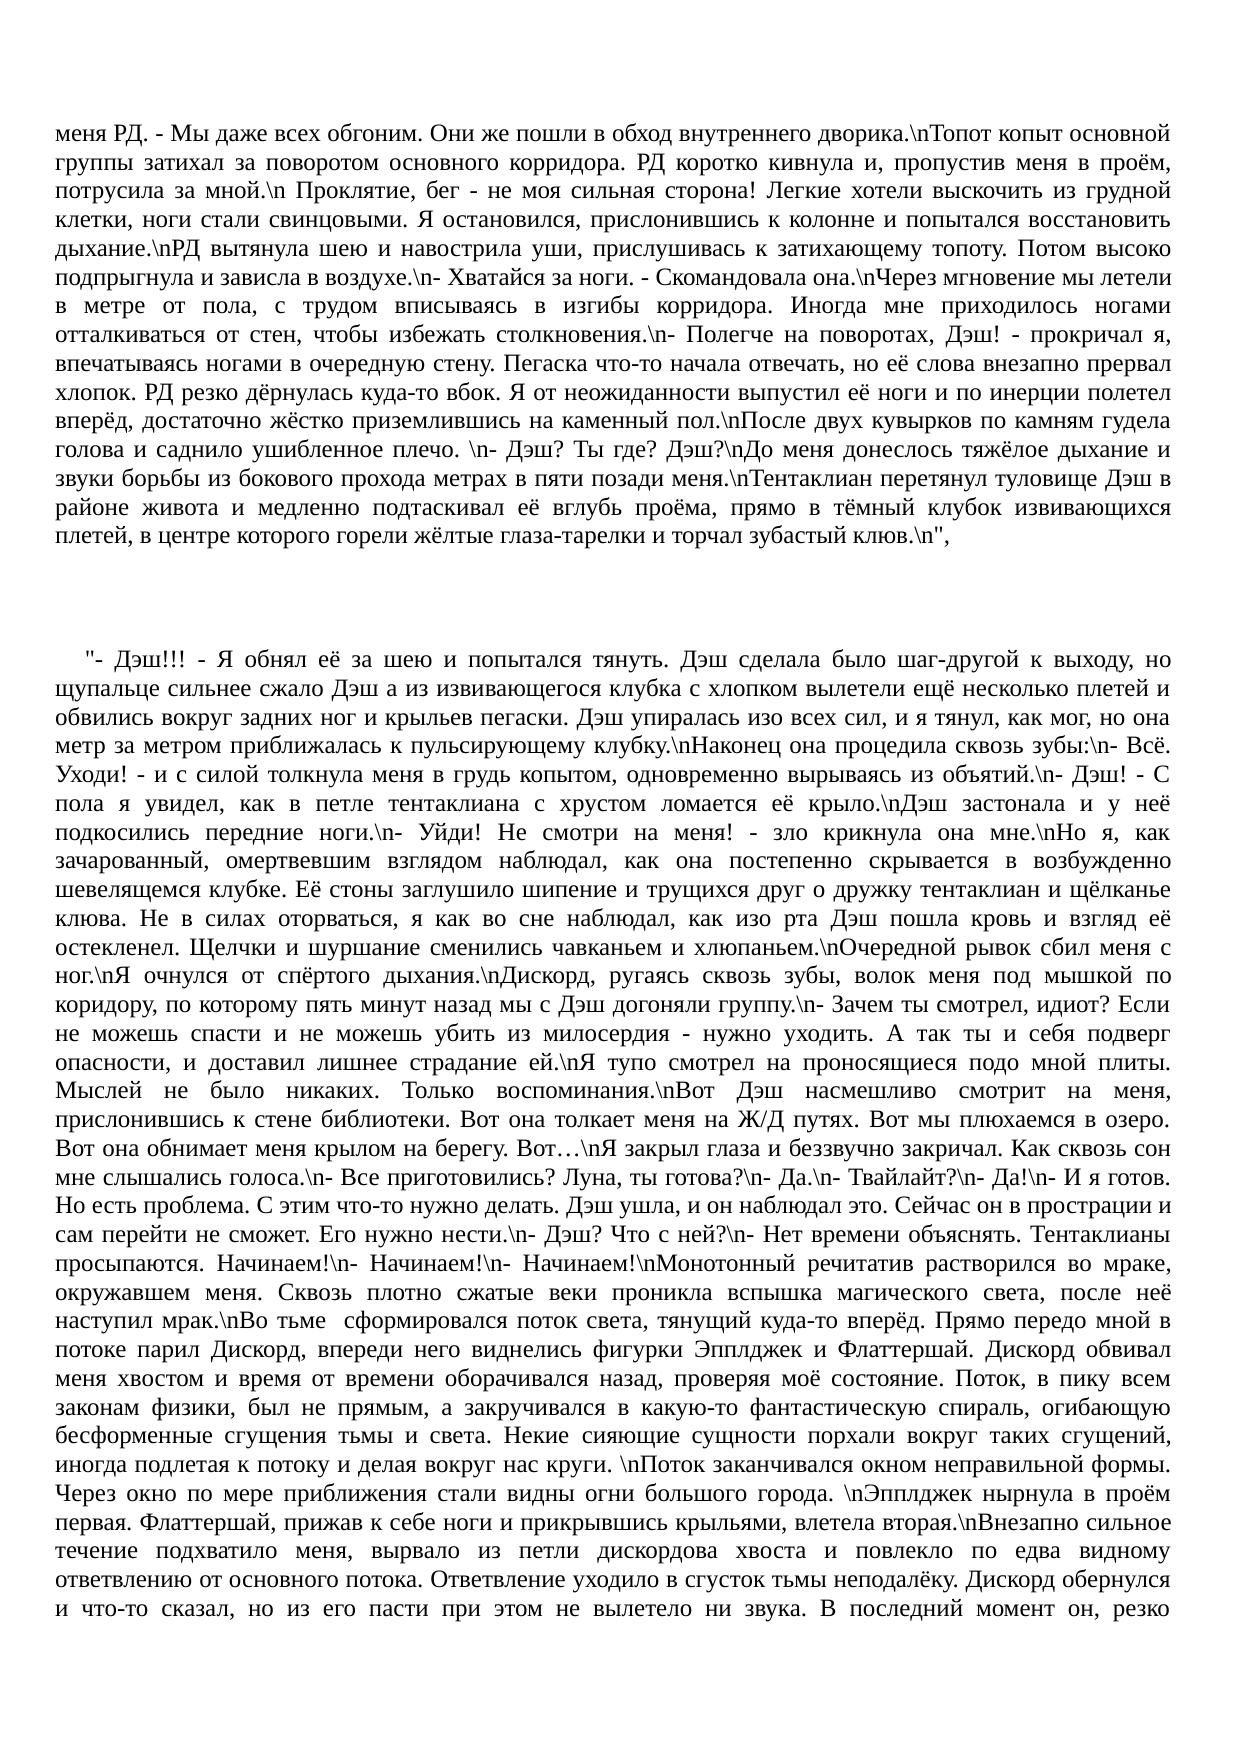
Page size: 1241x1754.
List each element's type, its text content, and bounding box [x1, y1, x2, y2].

text "- Дэш!!! - Я обнял её за шею и попытался тянуть. Дэш сделала было шаг-другой к выходу, но щупальце сильнее сжало Дэш а из извивающегося клубка с хлопком вылетели ещё несколько плетей и обвились вокруг задних ног и крыльев пегаски. Дэш упиралась изо всех сил, и я тянул, как мог, но она метр за метром приближалась к пульсирующему клубку.\nНаконец она процедила сквозь зубы:\n- Всё. Уходи! - и с силой толкнула меня в грудь копытом, одновременно вырываясь из объятий.\n- Дэш! - С пола я увидел, как в петле тентаклиана с хрустом ломается её крыло.\nДэш застонала и у неё подкосились передние ноги.\n- Уйди! Не смотри на меня! - зло крикнула она мне.\nНо я, как зачарованный, омертвевшим взглядом наблюдал, как она постепенно скрывается в возбужденно шевелящемся клубке. Её стоны заглушило шипение и трущихся друг о дружку тентаклиан и щёлканье клюва. Не в силах оторваться, я как во сне наблюдал, как изо рта Дэш пошла кровь и взгляд её остекленел. Щелчки и шуршание сменились чавканьем и хлюпаньем.\nОчередной рывок сбил меня с ног.\nЯ очнулся от спёртого дыхания.\nДискорд, ругаясь сквозь зубы, волок меня под мышкой по коридору, по которому пять минут назад мы с Дэш догоняли группу.\n- Зачем ты смотрел, идиот? Если не можешь спасти и не можешь убить из милосердия - нужно уходить. А так ты и себя подверг опасности, и доставил лишнее страдание ей.\nЯ тупо смотрел на проносящиеся подо мной плиты. Мыслей не было никаких. Только воспоминания.\nВот Дэш насмешливо смотрит на меня, прислонившись к стене библиотеки. Вот она толкает меня на Ж/Д путях. Вот мы плюхаемся в озеро. Вот она обнимает меня крылом на берегу. Вот…\nЯ закрыл глаза и беззвучно закричал. Как сквозь сон мне слышались голоса.\n- Все приготовились? Луна, ты готова?\n- Да.\n- Твайлайт?\n- Да!\n- И я готов. Но есть проблема. С этим что-то нужно делать. Дэш ушла, и он наблюдал это. Сейчас он в прострации и сам перейти не сможет. Его нужно нести.\n- Дэш? Что с ней?\n- Нет времени объяснять. Тентаклианы просыпаются. Начинаем!\n- Начинаем!\n- Начинаем!\nМонотонный речитатив растворился во мраке, окружавшем меня. Сквозь плотно сжатые веки проникла вспышка магического света, после неё наступил мрак.\nВо тьме сформировался поток света, тянущий куда-то вперёд. Прямо передо мной в потоке парил Дискорд, впереди него виднелись фигурки Эпплджек и Флаттершай. Дискорд обвивал меня хвостом и время от времени оборачивался назад, проверяя моё состояние. Поток, в пику всем законам физики, был не прямым, а закручивался в какую-то фантастическую спираль, огибающую бесформенные сгущения тьмы и света. Некие сияющие сущности порхали вокруг таких сгущений, иногда подлетая к потоку и делая вокруг нас круги. \nПоток заканчивался окном неправильной формы. Через окно по мере приближения стали видны огни большого города. \nЭпплджек нырнула в проём первая. Флаттершай, прижав к себе ноги и прикрывшись крыльями, влетела вторая.\nВнезапно сильное течение подхватило меня, вырвало из петли дискордова хвоста и повлекло по едва видному ответвлению от основного потока. Ответвление уходило в сгусток тьмы неподалёку. Дискорд обернулся и что-то сказал, но из его пасти при этом не вылетело ни звука. В последний момент он, резко [55, 644, 1172, 1622]
text меня РД. - Мы даже всех обгоним. Они же пошли в обход внутреннего дворика.\nТопот копыт основной группы затихал за поворотом основного корридора. РД коротко кивнула и, пропустив меня в проём, потрусила за мной.\n Проклятие, бег - не моя сильная сторона! Легкие хотели выскочить из грудной клетки, ноги стали свинцовыми. Я остановился, прислонившись к колонне и попытался восстановить дыхание.\nРД вытянула шею и навострила уши, прислушивась к затихающему топоту. Потом высоко подпрыгнула и зависла в воздухе.\n- Хватайся за ноги. - Скомандовала она.\nЧерез мгновение мы летели в метре от пола, с трудом вписываясь в изгибы корридора. Иногда мне приходилось ногами отталкиваться от стен, чтобы избежать столкновения.\n- Полегче на поворотах, Дэш! - прокричал я, впечатываясь ногами в очередную стену. Пегаска что-то начала отвечать, но её слова внезапно прервал хлопок. РД резко дёрнулась куда-то вбок. Я от неожиданности выпустил её ноги и по инерции полетел вперёд, достаточно жёстко приземлившись на каменный пол.\nПосле двух кувырков по камням гудела голова и саднило ушибленное плечо. \n- Дэш? Ты где? Дэш?\nДо меня донеслось тяжёлое дыхание и звуки борьбы из бокового прохода метрах в пяти позади меня.\nТентаклиан перетянул туловище Дэш в районе живота и медленно подтаскивал её вглубь проёма, прямо в тёмный клубок извивающихся плетей, в центре которого горели жёлтые глаза-тарелки и торчал зубастый клюв.\n", [55, 118, 1172, 549]
